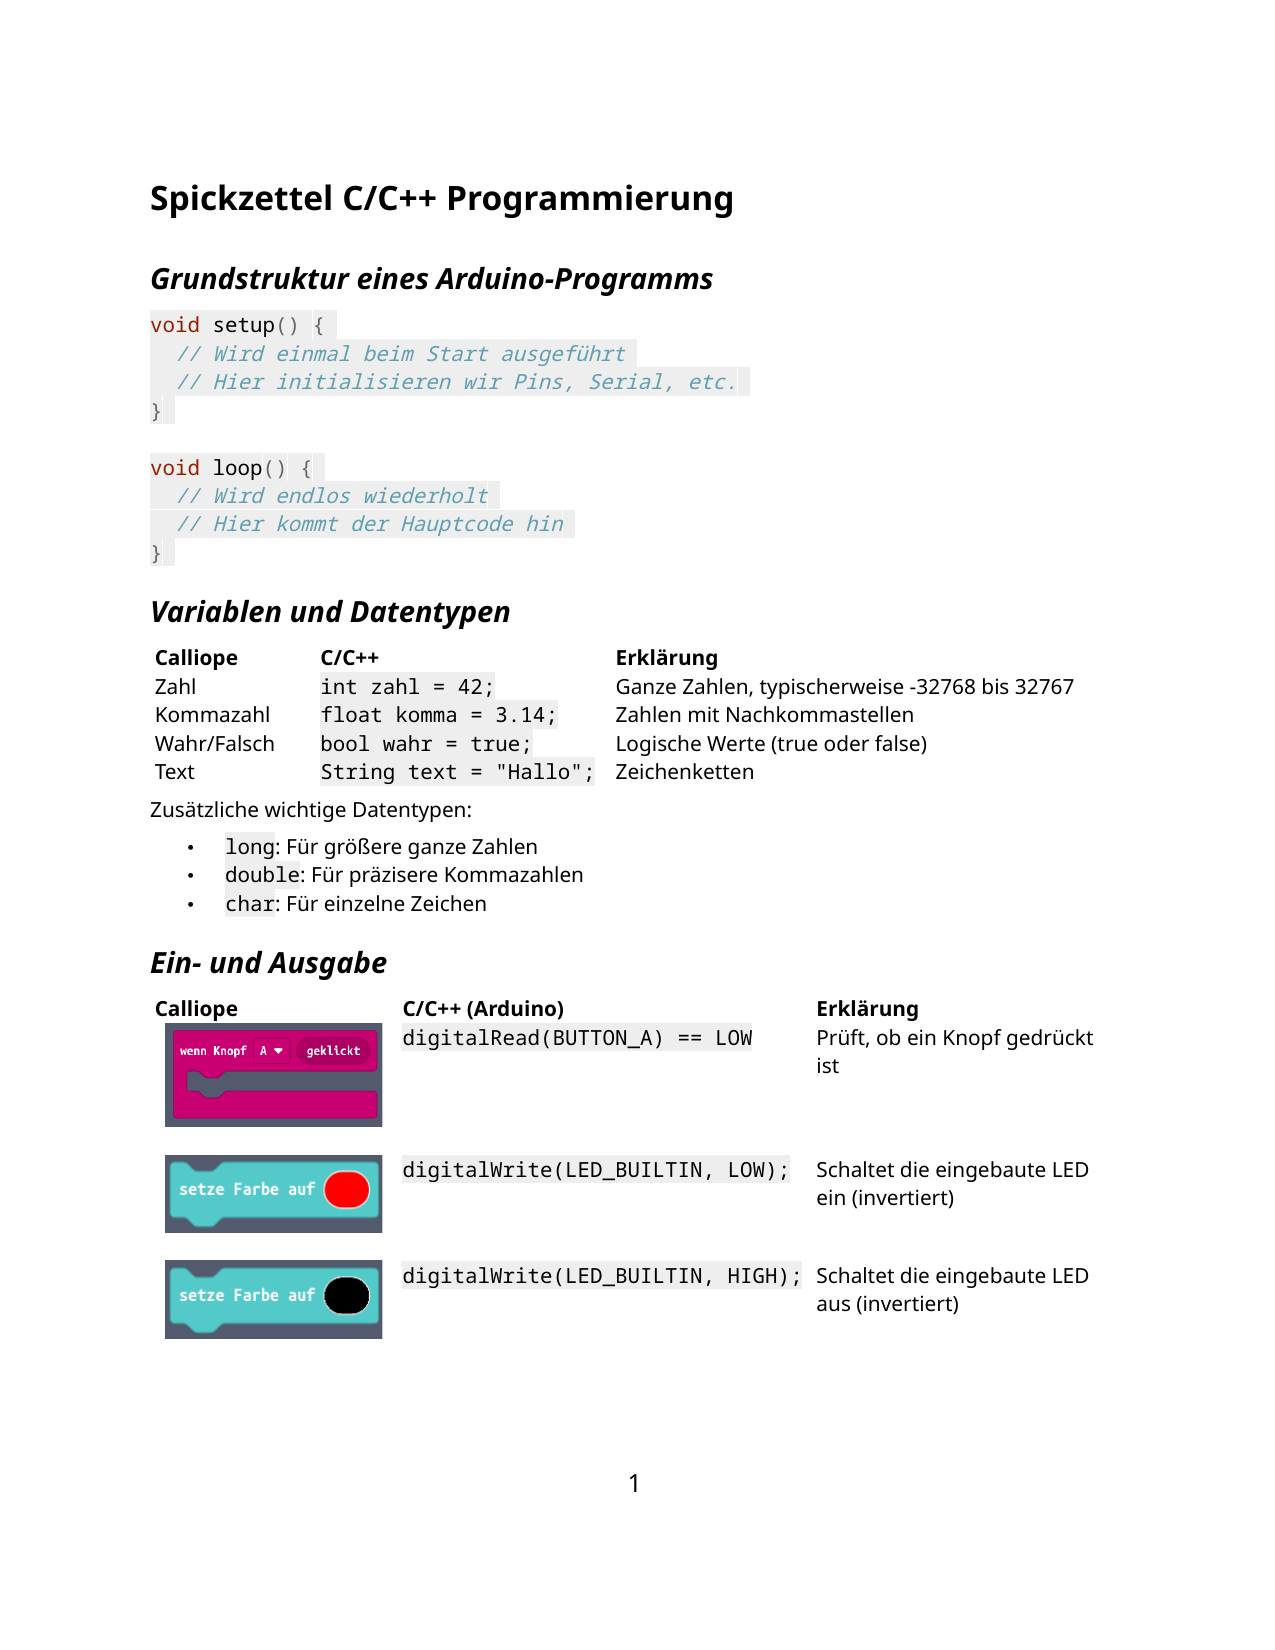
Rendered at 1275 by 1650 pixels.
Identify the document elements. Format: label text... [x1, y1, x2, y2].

table_cell int zahl = 42; [316, 672, 611, 700]
list double: Für präzisere Kommazahlen [187, 861, 1125, 889]
table_cell float komma = 3.14; [316, 700, 611, 729]
text } [150, 396, 1125, 424]
table_cell Text [150, 757, 316, 786]
subtitle Grundstruktur eines Arduino-Programms [150, 258, 1125, 298]
table_cell [150, 1155, 398, 1261]
text void loop() { [150, 453, 1125, 481]
text void setup() { [150, 310, 1125, 339]
table_cell Kommazahl [150, 700, 316, 729]
table_header Calliope [150, 644, 316, 672]
table_cell String text = "Hallo"; [316, 757, 611, 786]
table_cell Zahl [150, 672, 316, 700]
table_header Erklärung [611, 644, 1125, 672]
picture [165, 1023, 383, 1127]
picture [165, 1260, 383, 1339]
text // Wird endlos wiederholt [150, 481, 1125, 509]
list char: Für einzelne Zeichen [187, 889, 1125, 917]
table_cell bool wahr = true; [316, 729, 611, 757]
table_cell Logische Werte (true oder false) [611, 729, 1125, 757]
table_header Calliope [150, 995, 398, 1023]
table_header Erklärung [812, 995, 1125, 1023]
table_header C/C++ (Arduino) [398, 995, 812, 1023]
table_cell [150, 1261, 398, 1367]
table_cell Schaltet die eingebaute LED aus (invertiert) [812, 1261, 1125, 1367]
table_header C/C++ [316, 644, 611, 672]
table_cell [150, 1023, 398, 1155]
table_cell digitalWrite(LED_BUILTIN, LOW); [398, 1155, 812, 1261]
table_cell Prüft, ob ein Knopf gedrückt ist [812, 1023, 1125, 1155]
table_cell Zeichenketten [611, 757, 1125, 786]
subtitle Spickzettel C/C++ Programmierung [150, 175, 1125, 221]
picture [165, 1155, 383, 1233]
subtitle Variablen und Datentypen [150, 591, 1125, 631]
table_cell digitalWrite(LED_BUILTIN, HIGH); [398, 1261, 812, 1367]
subtitle Ein- und Ausgabe [150, 942, 1125, 982]
text } [150, 538, 1125, 566]
table_cell Schaltet die eingebaute LED ein (invertiert) [812, 1155, 1125, 1261]
table_cell Ganze Zahlen, typischerweise -32768 bis 32767 [611, 672, 1125, 700]
table_cell Zahlen mit Nachkommastellen [611, 700, 1125, 729]
list long: Für größere ganze Zahlen [187, 832, 1125, 861]
text // Wird einmal beim Start ausgeführt [150, 339, 1125, 367]
text // Hier initialisieren wir Pins, Serial, etc. [150, 367, 1125, 396]
table_cell Wahr/Falsch [150, 729, 316, 757]
table_cell digitalRead(BUTTON_A) == LOW [398, 1023, 812, 1155]
text Zusätzliche wichtige Datentypen: [150, 795, 1125, 823]
text // Hier kommt der Hauptcode hin [150, 509, 1125, 538]
